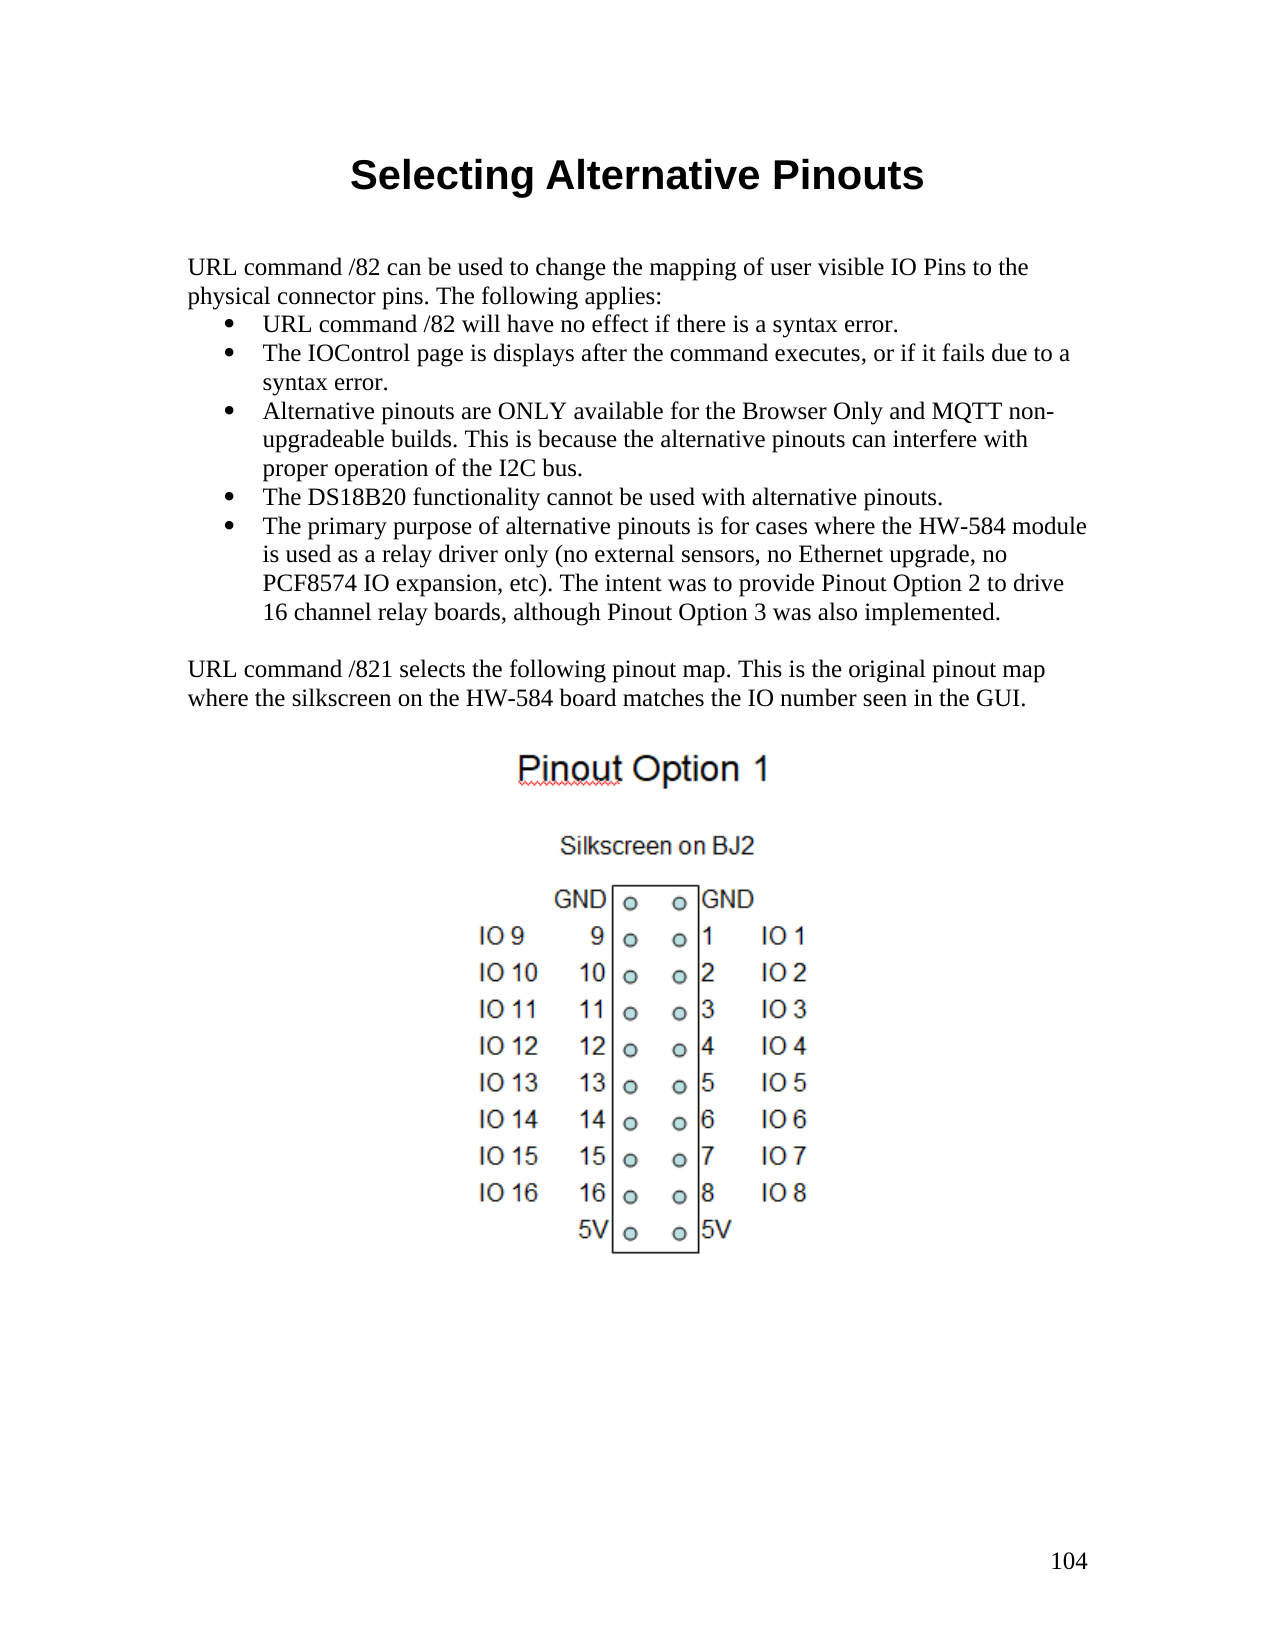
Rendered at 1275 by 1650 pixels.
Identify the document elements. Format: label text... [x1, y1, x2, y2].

list URL command /82 will have no effect if there is a syntax error. [225, 309, 1087, 338]
text URL command /821 selects the following pinout map. This is the original pinout map where the silkscreen on the HW-584 board matches the IO number seen in the GUI. [187, 654, 1087, 712]
subtitle Selecting Alternative Pinouts [187, 150, 1087, 198]
list The DS18B20 functionality cannot be used with alternative pinouts. [225, 482, 1087, 511]
list The primary purpose of alternative pinouts is for cases where the HW-584 module is used as a relay driver only (no external sensors, no Ethernet upgrade, no PCF8574 IO expansion, etc). The intent was to provide Pinout Option 2 to drive 16 channel relay boards, although Pinout Option 3 was also implemented. [225, 511, 1087, 626]
text URL command /82 can be used to change the mapping of user visible IO Pins to the physical connector pins. The following applies: [187, 252, 1087, 309]
picture [451, 741, 824, 1266]
list Alternative pinouts are ONLY available for the Browser Only and MQTT non-upgradeable builds. This is because the alternative pinouts can interfere with proper operation of the I2C bus. [225, 396, 1087, 482]
list The IOControl page is displays after the command executes, or if it fails due to a syntax error. [225, 338, 1087, 396]
